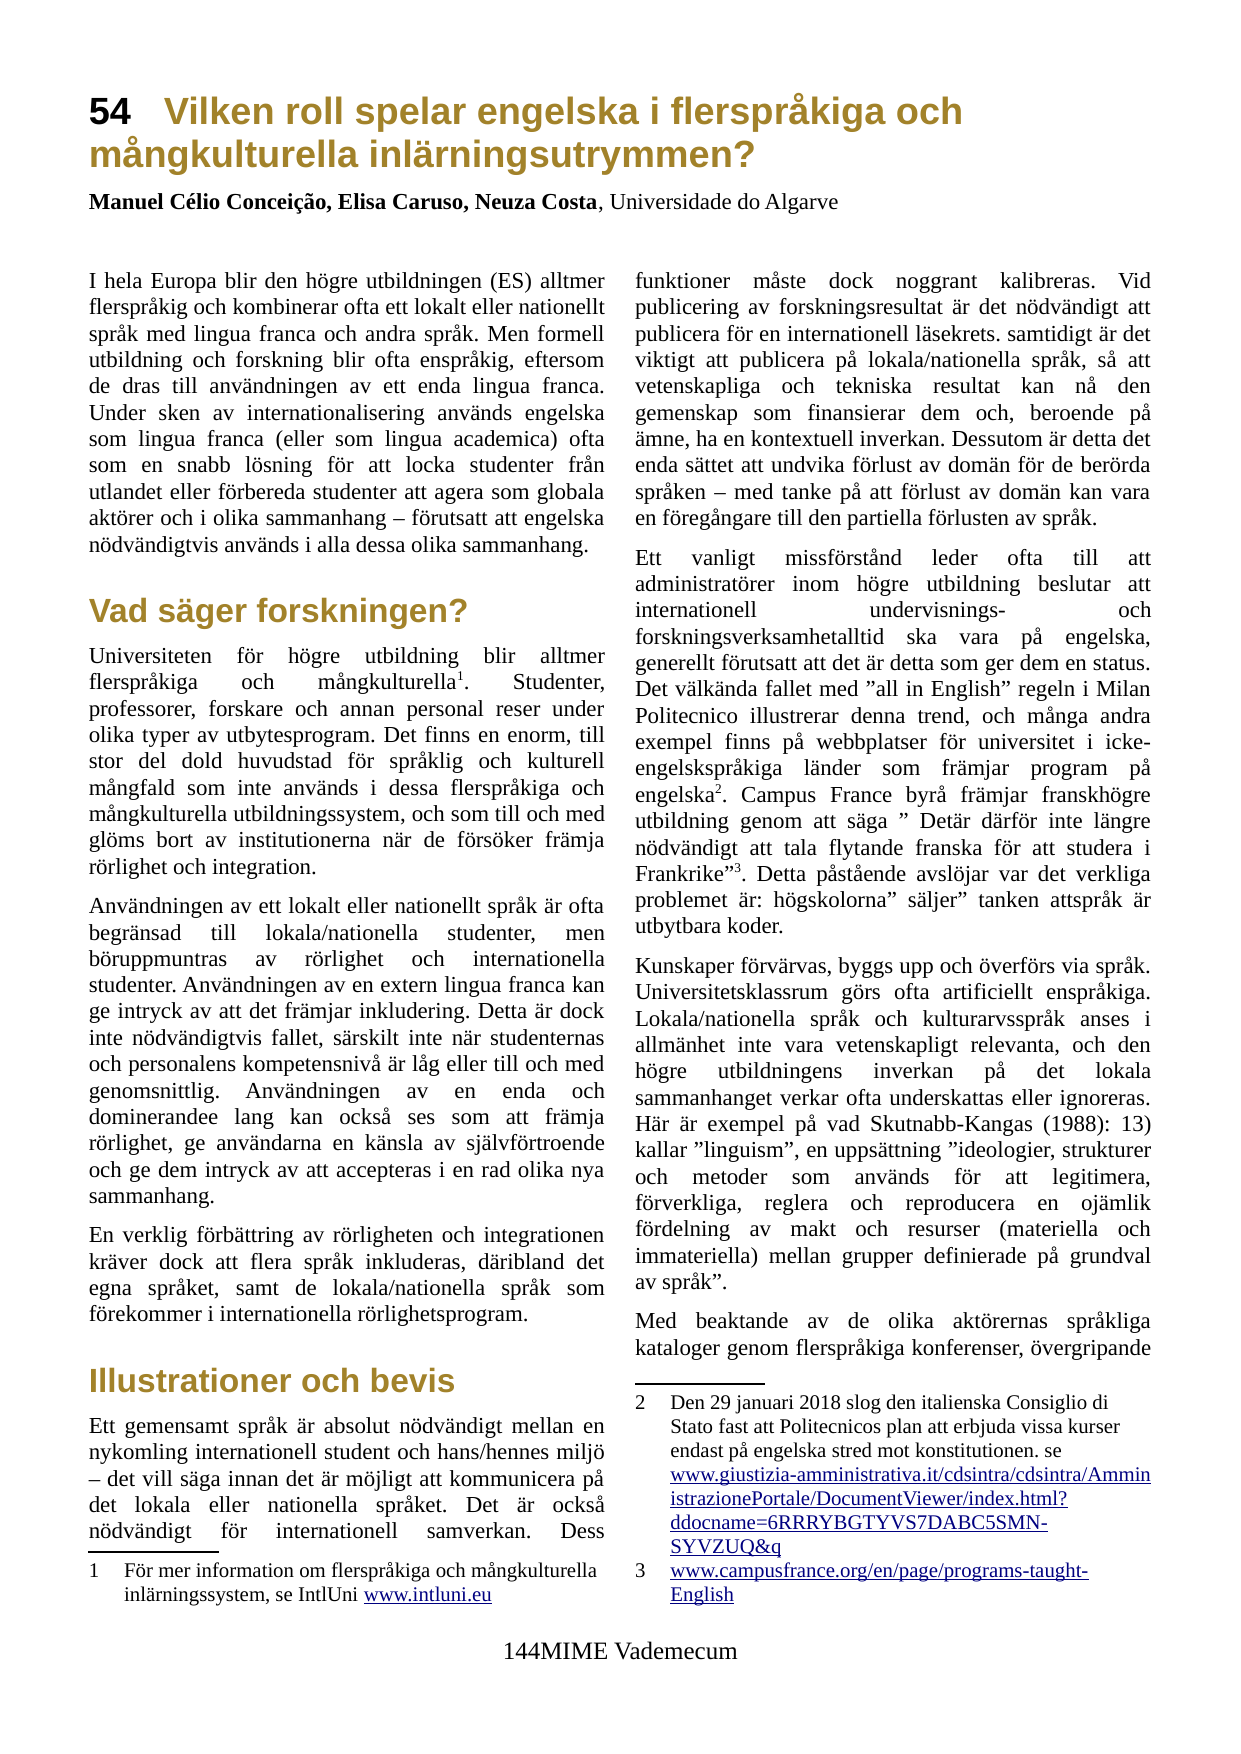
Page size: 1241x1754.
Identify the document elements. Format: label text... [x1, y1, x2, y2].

text I hela Europa blir den högre utbildningen (ES) alltmer flerspråkig och kombinerar ofta ett lokalt eller nationellt språk med lingua franca och andra språk. Men formell utbildning och forskning blir ofta enspråkig, eftersom de dras till användningen av ett enda lingua franca. Under sken av internationalisering används engelska som lingua franca (eller som lingua academica) ofta som en snabb lösning för att locka studenter från utlandet eller förbereda studenter att agera som globala aktörer och i olika sammanhang – förutsatt att engelska nödvändigtvis används i alla dessa olika sammanhang. [88, 267, 605, 557]
subtitle Illustrationer och bevis [88, 1361, 605, 1399]
text Den 29 januari 2018 slog den italienska Consiglio di Stato fast att Politecnicos plan att erbjuda vissa kurser endast på engelska stred mot konstitutionen. se www.giustizia-amministrativa.it/cdsintra/cdsintra/AmministrazionePortale/DocumentViewer/index.html?ddocname=6RRRYBGTYVS7DABC5SMN-SYVZUQ&q [635, 1390, 1152, 1558]
text Kunskaper förvärvas, byggs upp och överförs via språk. Universitetsklassrum görs ofta artificiellt enspråkiga. Lokala/nationella språk och kulturarvsspråk anses i allmänhet inte vara vetenskapligt relevanta, och den högre utbildningens inverkan på det lokala sammanhanget verkar ofta underskattas eller ignoreras. Här är exempel på vad Skutnabb-Kangas (1988): 13) kallar ”linguism”, en uppsättning ”ideologier, strukturer och metoder som används för att legitimera, förverkliga, reglera och reproducera en ojämlik fördelning av makt och resurser (materiella och immateriella) mellan grupper definierade på grundval av språk”. [635, 952, 1152, 1294]
text www.campusfrance.org/en/page/programs-taught-English [635, 1558, 1152, 1606]
text Manuel Célio Conceição, Elisa Caruso, Neuza Costa, Universidade do Algarve [88, 188, 1152, 215]
text Ett vanligt missförstånd leder ofta till att administratörer inom högre utbildning beslutar att internationell undervisnings- och forskningsverksamhetalltid ska vara på engelska, generellt förutsatt att det är detta som ger dem en status. Det välkända fallet med ”all in English” regeln i Milan Politecnico illustrerar denna trend, och många andra exempel finns på webbplatser för universitet i icke-engelskspråkiga länder som främjar program på engelska. Campus France byrå främjar franskhögre utbildning genom att säga ” Detär därför inte längre nödvändigt att tala flytande franska för att studera i Frankrike”. Detta påstående avslöjar var det verkliga problemet är: högskolorna” säljer” tanken attspråk är utbytbara koder. [635, 544, 1152, 939]
subtitle Vad säger forskningen? [88, 591, 605, 629]
text Användningen av ett lokalt eller nationellt språk är ofta begränsad till lokala/nationella studenter, men böruppmuntras av rörlighet och internationella studenter. Användningen av en extern lingua franca kan ge intryck av att det främjar inkludering. Detta är dock inte nödvändigtvis fallet, särskilt inte när studenternas och personalens kompetensnivå är låg eller till och med genomsnittlig. Användningen av en enda och dominerandee lang kan också ses som att främja rörlighet, ge användarna en känsla av självförtroende och ge dem intryck av att accepteras i en rad olika nya sammanhang. [88, 892, 605, 1208]
text funktioner måste dock noggrant kalibreras. Vid publicering av forskningsresultat är det nödvändigt att publicera för en internationell läsekrets. samtidigt är det viktigt att publicera på lokala/nationella språk, så att vetenskapliga och tekniska resultat kan nå den gemenskap som finansierar dem och, beroende på ämne, ha en kontextuell inverkan. Dessutom är detta det enda sättet att undvika förlust av domän för de berörda språken – med tanke på att förlust av domän kan vara en föregångare till den partiella förlusten av språk. [635, 267, 1152, 531]
text Med beaktande av de olika aktörernas språkliga kataloger genom flerspråkiga konferenser, övergripande [635, 1308, 1152, 1360]
text Universiteten för högre utbildning blir alltmer flerspråkiga och mångkulturella. Studenter, professorer, forskare och annan personal reser under olika typer av utbytesprogram. Det finns en enorm, till stor del dold huvudstad för språklig och kulturell mångfald som inte används i dessa flerspråkiga och mångkulturella utbildningssystem, och som till och med glöms bort av institutionerna när de försöker främja rörlighet och integration. [88, 642, 605, 879]
subtitle Vilken roll spelar engelska i flerspråkiga och mångkulturella inlärningsutrymmen? [88, 88, 1152, 176]
text För mer information om flerspråkiga och mångkulturella inlärningssystem, se IntlUni www.intluni.eu [88, 1558, 605, 1606]
text En verklig förbättring av rörligheten och integrationen kräver dock att flera språk inkluderas, däribland det egna språket, samt de lokala/nationella språk som förekommer i internationella rörlighetsprogram. [88, 1221, 605, 1327]
text Ett gemensamt språk är absolut nödvändigt mellan en nykomling internationell student och hans/hennes miljö – det vill säga innan det är möjligt att kommunicera på det lokala eller nationella språket. Det är också nödvändigt för internationell samverkan. Dess [88, 1412, 605, 1544]
